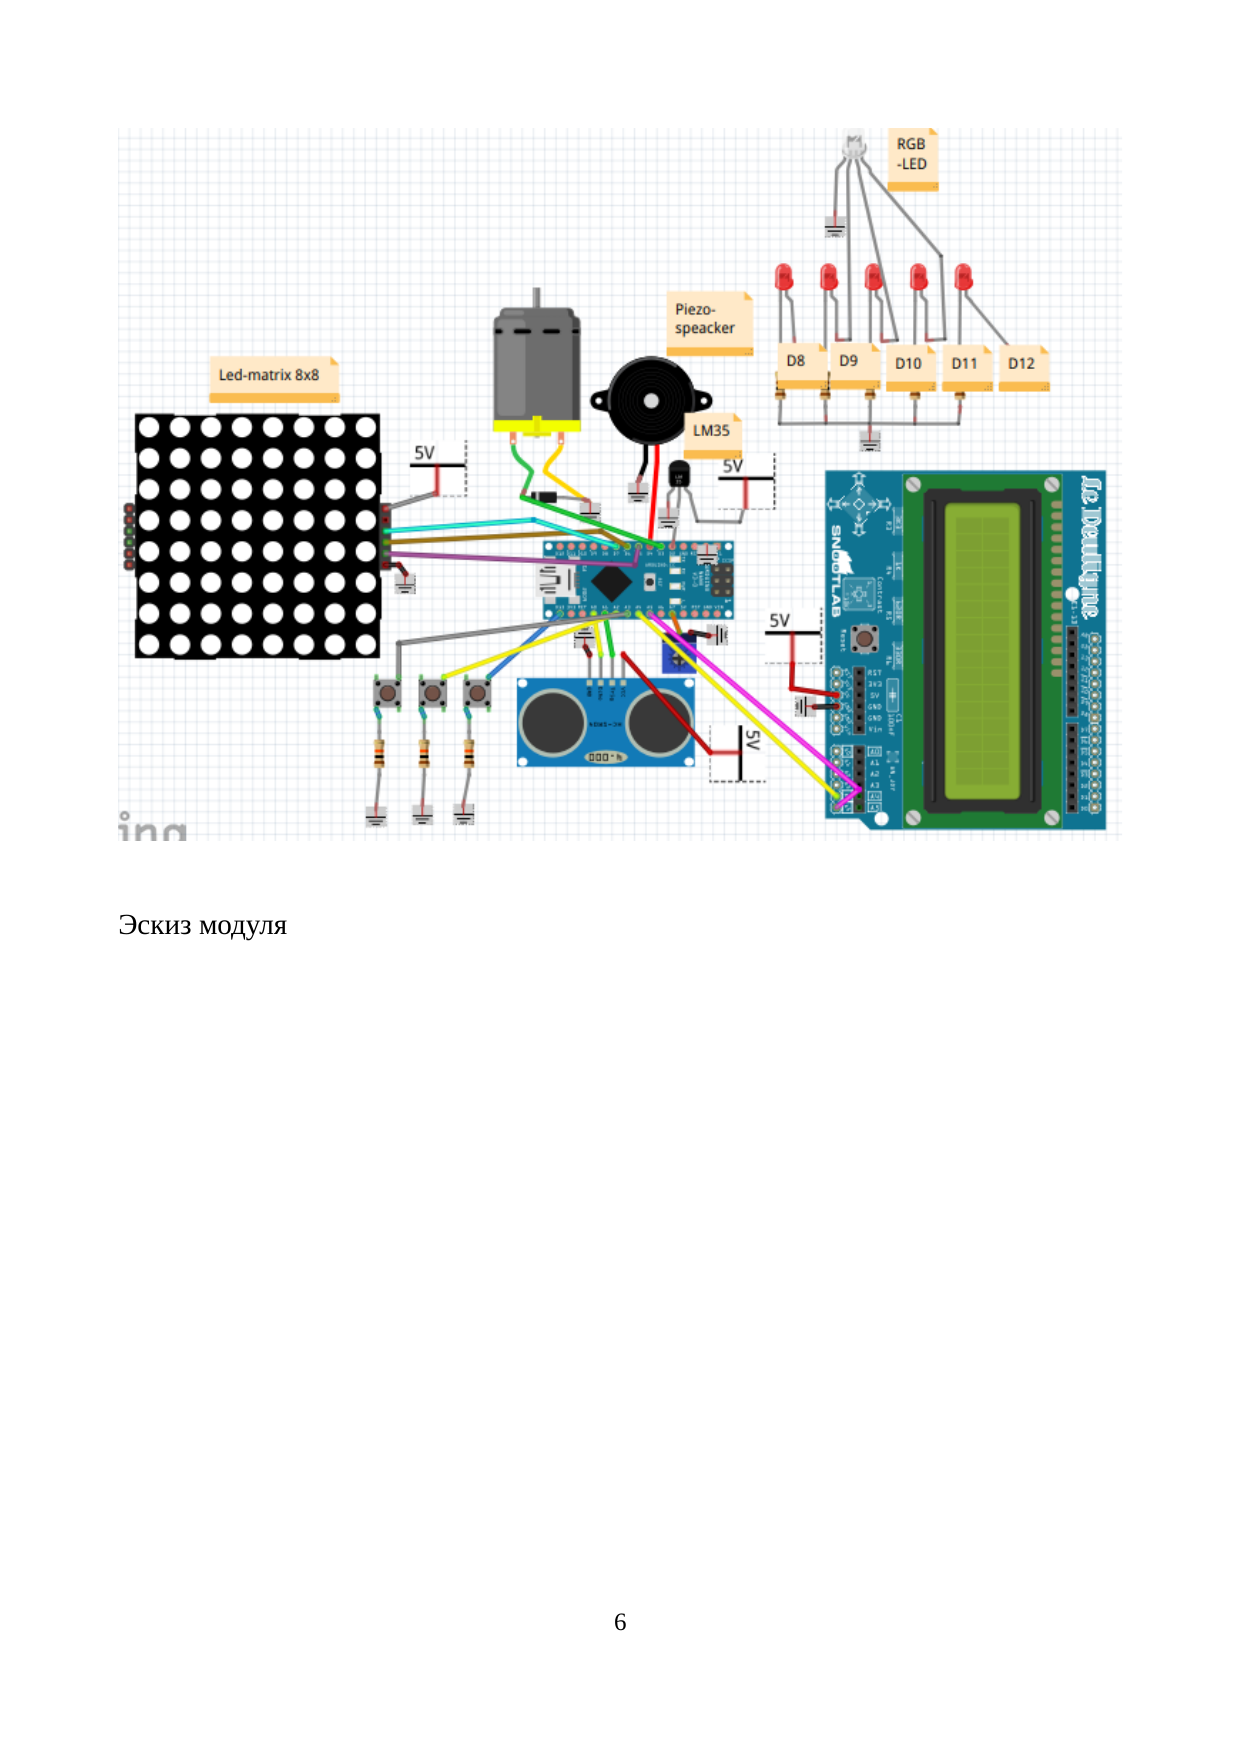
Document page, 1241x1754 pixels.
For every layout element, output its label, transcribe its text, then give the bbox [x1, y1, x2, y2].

picture [118, 128, 1123, 841]
text Эскиз модуля [118, 907, 1122, 941]
